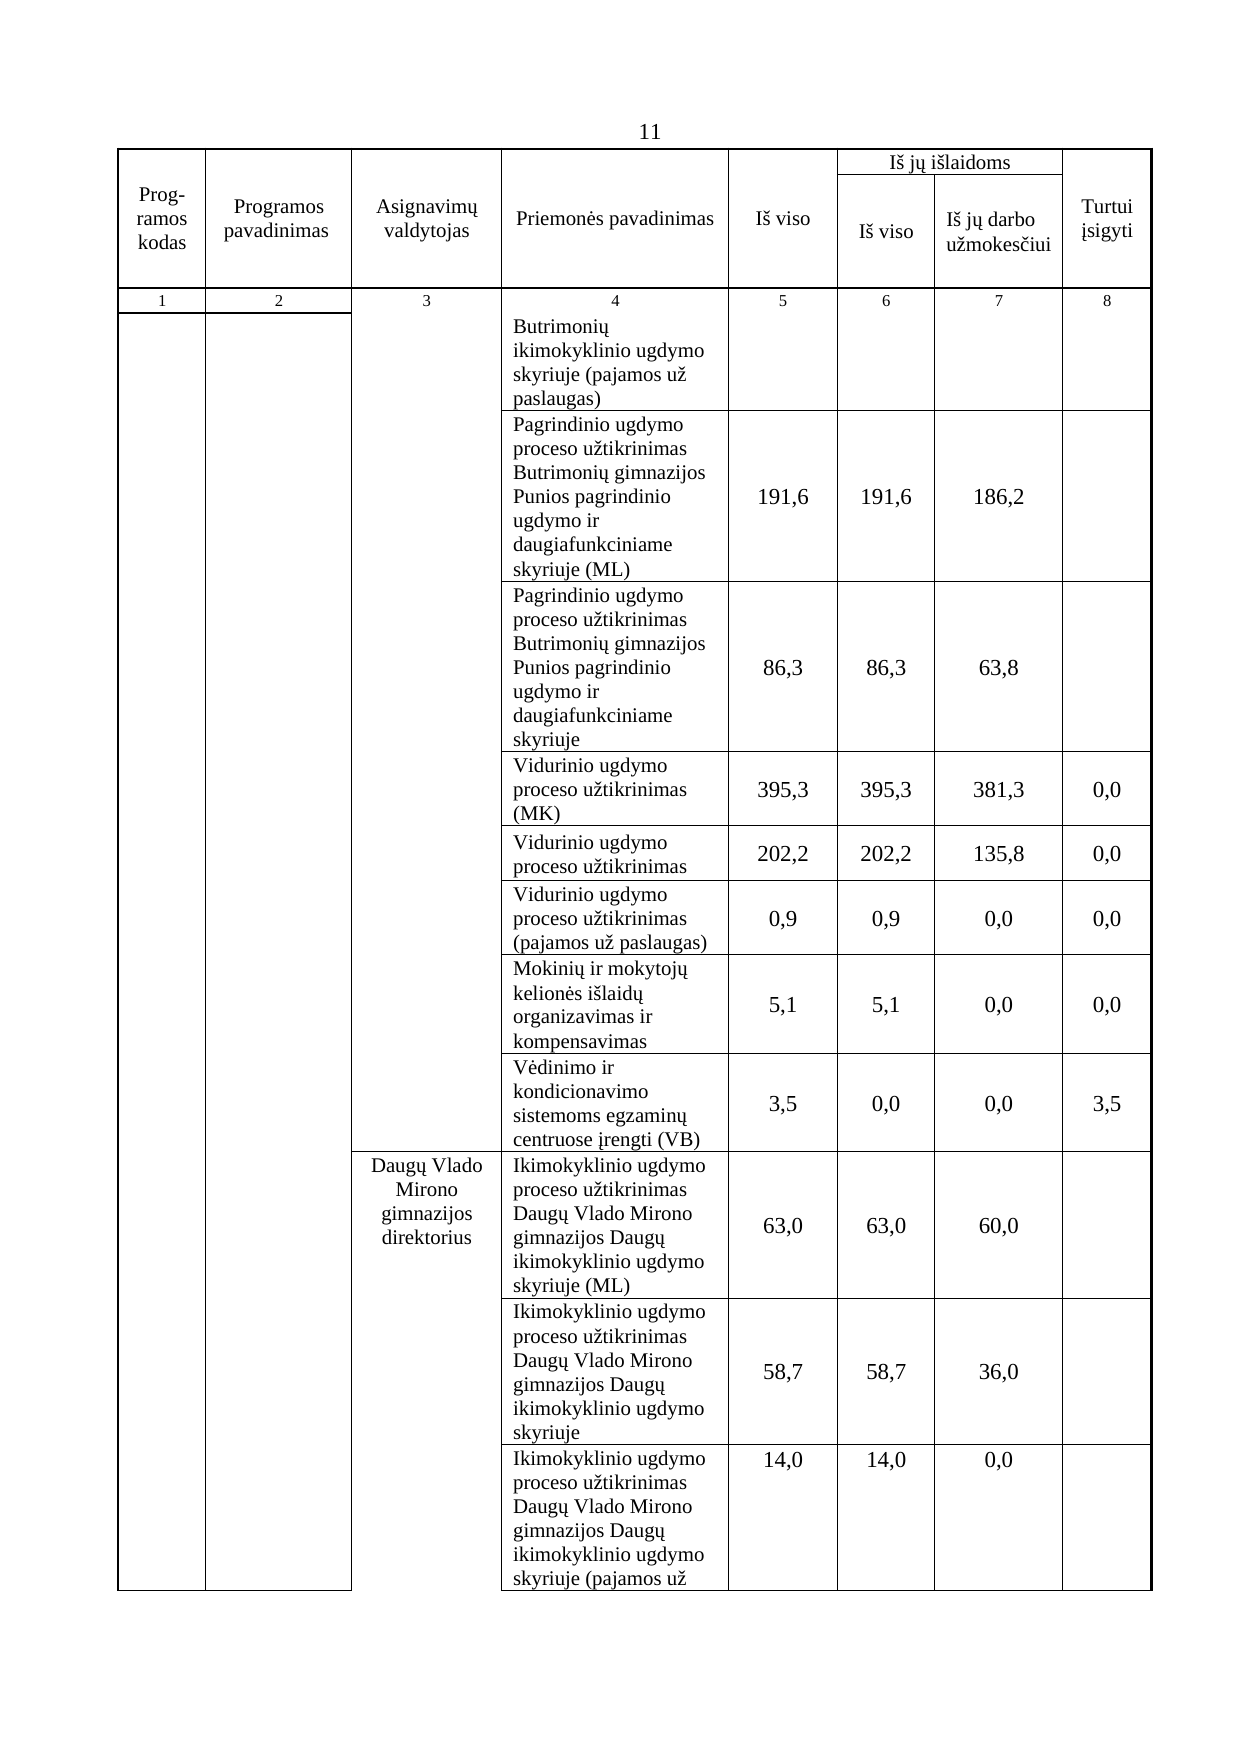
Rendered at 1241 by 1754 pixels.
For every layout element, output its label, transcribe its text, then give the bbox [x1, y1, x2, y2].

table_cell 202,2 [838, 826, 934, 880]
table_header Iš viso [729, 150, 837, 287]
table_cell 0,0 [935, 881, 1062, 954]
table_cell 0,0 [1063, 955, 1150, 1053]
table_cell Ikimokyklinio ugdymo proceso užtikrinimas Daugų Vlado Mirono gimnazijos Daugų ikimokyklinio ugdymo skyriuje (ML) [502, 1152, 728, 1297]
table_cell Daugų Vlado Mirono gimnazijos direktorius [352, 1152, 501, 1590]
table_cell 395,3 [838, 752, 934, 825]
table_cell 14,0 [729, 1445, 837, 1590]
table_header Turtui įsigyti [1063, 150, 1150, 287]
table_cell 0,0 [1063, 881, 1150, 954]
table_cell Iš viso [838, 175, 934, 287]
table_header Asignavimų valdytojas [352, 150, 501, 287]
table_cell [729, 312, 837, 410]
table_cell Vėdinimo ir kondicionavimo sistemoms egzaminų centruose įrengti (VB) [502, 1054, 728, 1151]
table_cell 3,5 [729, 1054, 837, 1151]
table_cell [1063, 1152, 1150, 1297]
table_cell [352, 954, 501, 1053]
table_cell [352, 312, 501, 410]
table_header Iš jų išlaidoms [838, 150, 1062, 174]
table_cell 5 [729, 289, 837, 312]
table_cell [1063, 411, 1150, 581]
table_cell [838, 312, 934, 410]
table_header Priemonės pavadinimas [502, 150, 728, 287]
table_cell 3 [352, 289, 501, 312]
table_cell [352, 751, 501, 825]
table_cell Ikimokyklinio ugdymo proceso užtikrinimas Daugų Vlado Mirono gimnazijos Daugų ikimokyklinio ugdymo skyriuje (pajamos už [502, 1445, 728, 1590]
table_cell [352, 825, 501, 880]
table_cell 191,6 [729, 411, 837, 581]
table_cell 86,3 [838, 582, 934, 751]
table_cell Vidurinio ugdymo proceso užtikrinimas (MK) [502, 752, 728, 825]
table_cell 63,0 [838, 1152, 934, 1297]
table_cell 8 [1063, 289, 1150, 312]
table_cell 63,8 [935, 582, 1062, 751]
table_cell 1 [119, 289, 205, 312]
table_cell 14,0 [838, 1445, 934, 1590]
table_cell [119, 314, 205, 1590]
table_cell 202,2 [729, 826, 837, 880]
table_cell 0,9 [729, 881, 837, 954]
table_cell 58,7 [838, 1299, 934, 1444]
table_cell 3,5 [1063, 1054, 1150, 1151]
table_cell 0,0 [935, 1054, 1062, 1151]
table_cell [1063, 582, 1150, 751]
table_cell 63,0 [729, 1152, 837, 1297]
table_cell 36,0 [935, 1299, 1062, 1444]
table_cell 191,6 [838, 411, 934, 581]
table_cell 0,9 [838, 881, 934, 954]
table_cell Vidurinio ugdymo proceso užtikrinimas [502, 826, 728, 880]
table_cell 86,3 [729, 582, 837, 751]
table_cell 186,2 [935, 411, 1062, 581]
table_cell 0,0 [838, 1054, 934, 1151]
table_cell [1063, 312, 1150, 410]
table_cell 5,1 [838, 955, 934, 1053]
table_header Prog-ramos kodas [119, 150, 205, 287]
table_cell 381,3 [935, 752, 1062, 825]
table_cell 0,0 [1063, 826, 1150, 880]
table_cell [352, 581, 501, 751]
table_cell 58,7 [729, 1299, 837, 1444]
table_cell 135,8 [935, 826, 1062, 880]
table_header Programos pavadinimas [206, 150, 351, 287]
table_cell [352, 410, 501, 581]
table_cell 60,0 [935, 1152, 1062, 1297]
table_cell 6 [838, 289, 934, 312]
table_cell [935, 312, 1062, 410]
table_cell 0,0 [935, 955, 1062, 1053]
table_cell 7 [935, 289, 1062, 312]
table_cell 5,1 [729, 955, 837, 1053]
table_cell Iš jų darbo užmokesčiui [935, 175, 1062, 287]
table_cell 2 [206, 289, 351, 312]
table_cell Ikimokyklinio ugdymo proceso užtikrinimas Daugų Vlado Mirono gimnazijos Daugų ikimokyklinio ugdymo skyriuje [502, 1299, 728, 1444]
table_cell 0,0 [1063, 752, 1150, 825]
table_cell 0,0 [935, 1445, 1062, 1590]
table_cell Mokinių ir mokytojų kelionės išlaidų organizavimas ir kompensavimas [502, 955, 728, 1053]
table_cell [206, 314, 351, 1590]
table_cell [1063, 1299, 1150, 1444]
table_cell [352, 1053, 501, 1151]
table_cell [1063, 1445, 1150, 1590]
table_cell 4 [502, 289, 728, 312]
table_cell Pagrindinio ugdymo proceso užtikrinimas Butrimonių gimnazijos Punios pagrindinio ugdymo ir daugiafunkciniame skyriuje (ML) [502, 411, 728, 581]
table_cell 395,3 [729, 752, 837, 825]
table_cell Butrimonių ikimokyklinio ugdymo skyriuje (pajamos už paslaugas) [502, 312, 728, 410]
table_cell Vidurinio ugdymo proceso užtikrinimas (pajamos už paslaugas) [502, 881, 728, 954]
table_cell [352, 880, 501, 954]
table_cell Pagrindinio ugdymo proceso užtikrinimas Butrimonių gimnazijos Punios pagrindinio ugdymo ir daugiafunkciniame skyriuje [502, 582, 728, 751]
